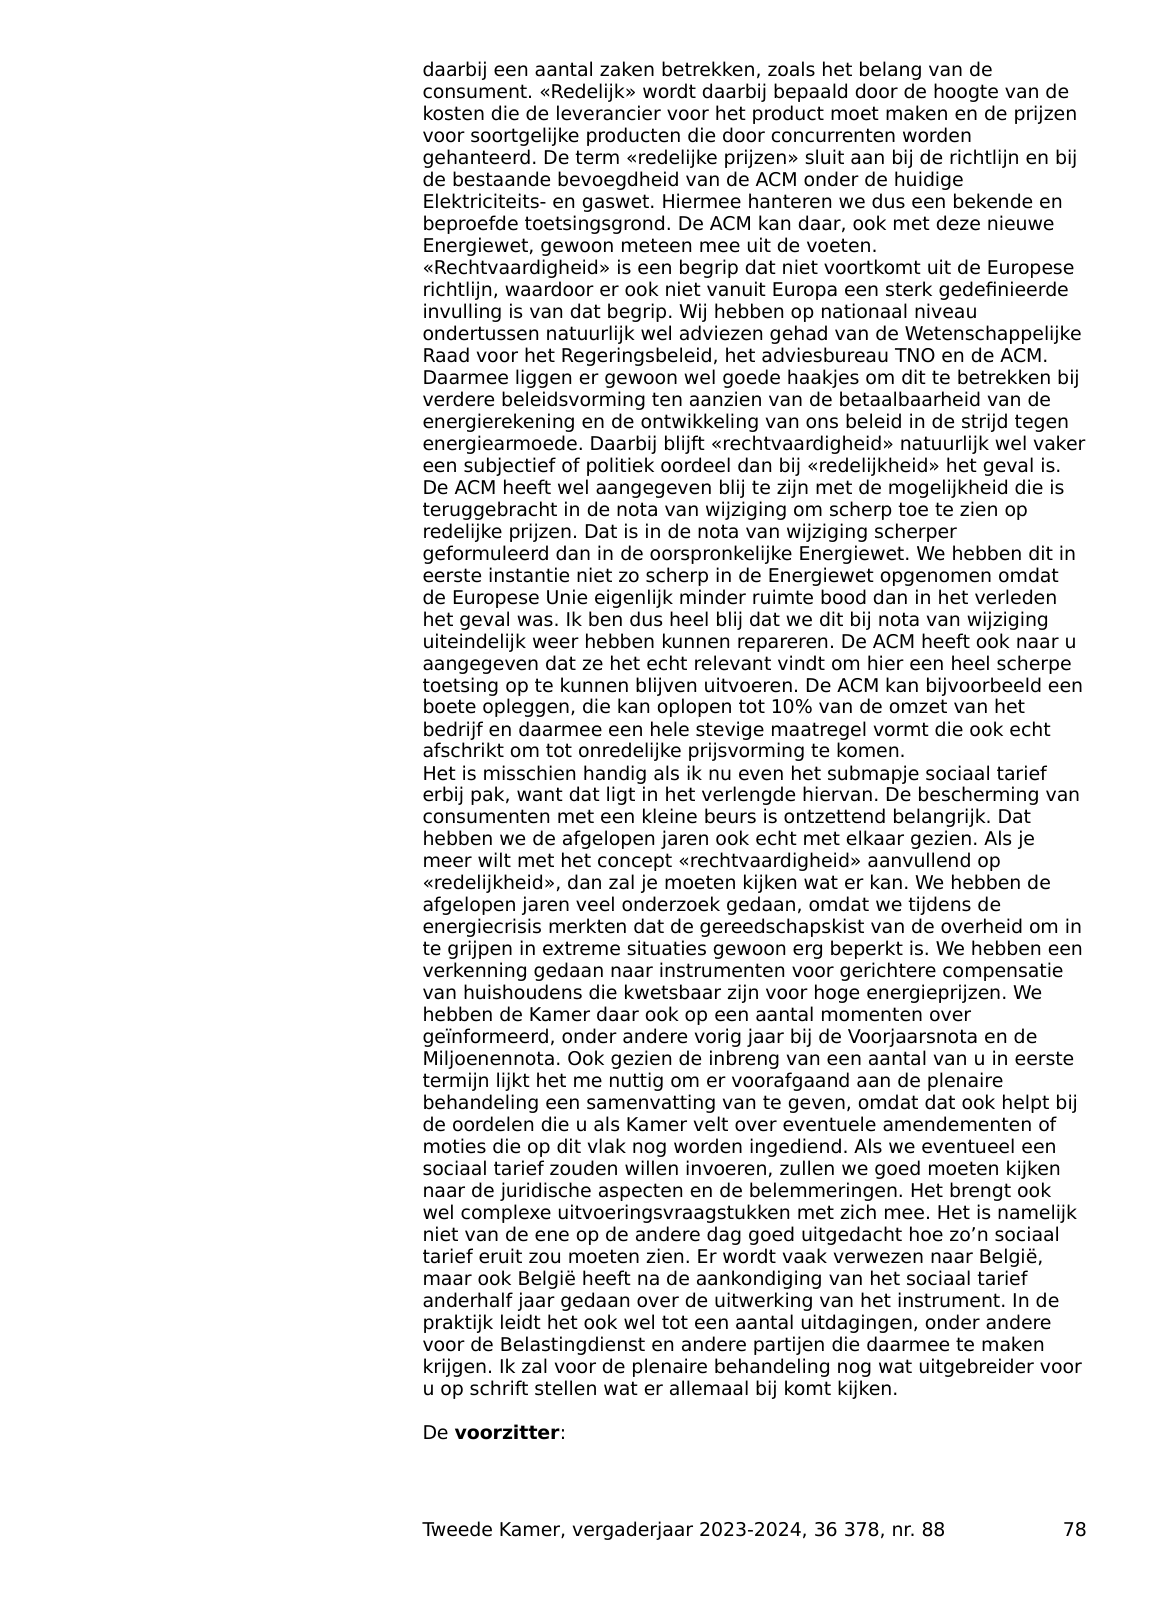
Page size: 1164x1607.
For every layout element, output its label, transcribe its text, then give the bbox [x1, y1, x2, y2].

text Het is misschien handig als ik nu even het submapje sociaal tarief erbij pak, want dat ligt in het verlengde hiervan. De bescherming van consumenten met een kleine beurs is ontzettend belangrijk. Dat hebben we de afgelopen jaren ook echt met elkaar gezien. Als je meer wilt met het concept «rechtvaardigheid» aanvullend op «redelijkheid», dan zal je moeten kijken wat er kan. We hebben de afgelopen jaren veel onderzoek gedaan, omdat we tijdens de energiecrisis merkten dat de gereedschapskist van de overheid om in te grijpen in extreme situaties gewoon erg beperkt is. We hebben een verkenning gedaan naar instrumenten voor gerichtere compensatie van huishoudens die kwetsbaar zijn voor hoge energieprijzen. We hebben de Kamer daar ook op een aantal momenten over geïnformeerd, onder andere vorig jaar bij de Voorjaarsnota en de Miljoenennota. Ook gezien de inbreng van een aantal van u in eerste termijn lijkt het me nuttig om er voorafgaand aan de plenaire behandeling een samenvatting van te geven, omdat dat ook helpt bij de oordelen die u als Kamer velt over eventuele amendementen of moties die op dit vlak nog worden ingediend. Als we eventueel een sociaal tarief zouden willen invoeren, zullen we goed moeten kijken naar de juridische aspecten en de belemmeringen. Het brengt ook wel complexe uitvoeringsvraagstukken met zich mee. Het is namelijk niet van de ene op de andere dag goed uitgedacht hoe zo’n sociaal tarief eruit zou moeten zien. Er wordt vaak verwezen naar België, maar ook België heeft na de aankondiging van het sociaal tarief anderhalf jaar gedaan over de uitwerking van het instrument. In de praktijk leidt het ook wel tot een aantal uitdagingen, onder andere voor de Belastingdienst en andere partijen die daarmee te maken krijgen. Ik zal voor de plenaire behandeling nog wat uitgebreider voor u op schrift stellen wat er allemaal bij komt kijken. [422, 762, 1087, 1400]
text De voorzitter: [422, 1422, 1087, 1444]
text «Rechtvaardigheid» is een begrip dat niet voortkomt uit de Europese richtlijn, waardoor er ook niet vanuit Europa een sterk gedefinieerde invulling is van dat begrip. Wij hebben op nationaal niveau ondertussen natuurlijk wel adviezen gehad van de Wetenschappelijke Raad voor het Regeringsbeleid, het adviesbureau TNO en de ACM. Daarmee liggen er gewoon wel goede haakjes om dit te betrekken bij verdere beleidsvorming ten aanzien van de betaalbaarheid van de energierekening en de ontwikkeling van ons beleid in de strijd tegen energiearmoede. Daarbij blijft «rechtvaardigheid» natuurlijk wel vaker een subjectief of politiek oordeel dan bij «redelijkheid» het geval is. [422, 257, 1087, 477]
text daarbij een aantal zaken betrekken, zoals het belang van de consument. «Redelijk» wordt daarbij bepaald door de hoogte van de kosten die de leverancier voor het product moet maken en de prijzen voor soortgelijke producten die door concurrenten worden gehanteerd. De term «redelijke prijzen» sluit aan bij de richtlijn en bij de bestaande bevoegdheid van de ACM onder de huidige Elektriciteits- en gaswet. Hiermee hanteren we dus een bekende en beproefde toetsingsgrond. De ACM kan daar, ook met deze nieuwe Energiewet, gewoon meteen mee uit de voeten. [422, 59, 1087, 257]
text De ACM heeft wel aangegeven blij te zijn met de mogelijkheid die is teruggebracht in de nota van wijziging om scherp toe te zien op redelijke prijzen. Dat is in de nota van wijziging scherper geformuleerd dan in de oorspronkelijke Energiewet. We hebben dit in eerste instantie niet zo scherp in de Energiewet opgenomen omdat de Europese Unie eigenlijk minder ruimte bood dan in het verleden het geval was. Ik ben dus heel blij dat we dit bij nota van wijziging uiteindelijk weer hebben kunnen repareren. De ACM heeft ook naar u aangegeven dat ze het echt relevant vindt om hier een heel scherpe toetsing op te kunnen blijven uitvoeren. De ACM kan bijvoorbeeld een boete opleggen, die kan oplopen tot 10% van de omzet van het bedrijf en daarmee een hele stevige maatregel vormt die ook echt afschrikt om tot onredelijke prijsvorming te komen. [422, 477, 1087, 762]
